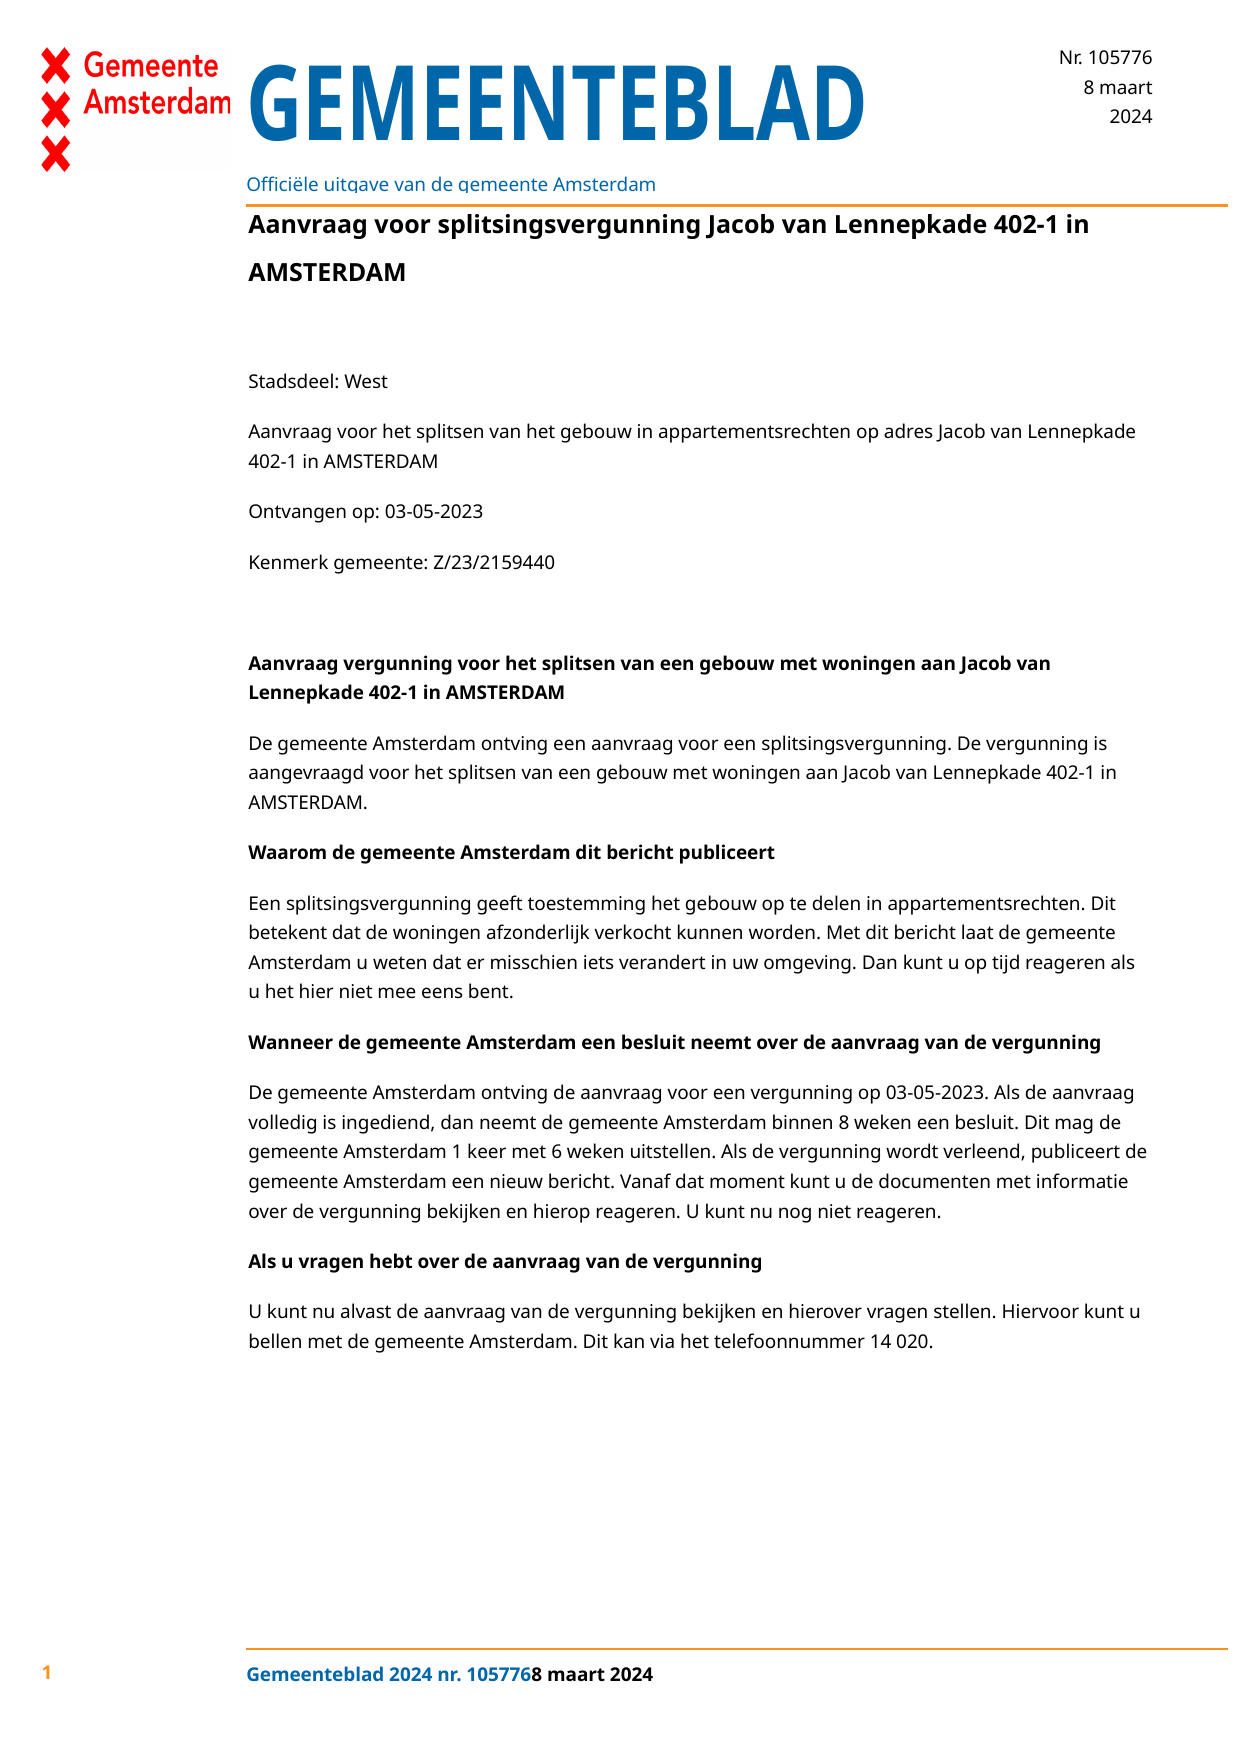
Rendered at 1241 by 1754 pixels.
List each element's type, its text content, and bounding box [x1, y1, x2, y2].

picture [41, 47, 231, 172]
text Als u vragen hebt over de aanvraag van de vergunning [248, 1248, 1152, 1274]
text Kenmerk gemeente: Z/23/2159440 [248, 549, 1152, 575]
text Aanvraag voor splitsingsvergunning Jacob van Lennepkade 402-1 in AMSTERDAM [248, 207, 1152, 288]
text De gemeente Amsterdam ontving een aanvraag voor een splitsingsvergunning. De vergunning is aangevraagd voor het splitsen van een gebouw met woningen aan Jacob van Lennepkade 402-1 in AMSTERDAM. [248, 730, 1152, 815]
text Ontvangen op: 03-05-2023 [248, 499, 1152, 524]
text U kunt nu alvast de aanvraag van de vergunning bekijken en hierover vragen stellen. Hiervoor kunt u bellen met de gemeente Amsterdam. Dit kan via het telefoonnummer 14 020. [248, 1299, 1152, 1354]
text Aanvraag vergunning voor het splitsen van een gebouw met woningen aan Jacob van Lennepkade 402-1 in AMSTERDAM [248, 650, 1152, 705]
text Waarom de gemeente Amsterdam dit bericht publiceert [248, 839, 1152, 865]
text Stadsdeel: West [248, 368, 1152, 394]
text De gemeente Amsterdam ontving de aanvraag voor een vergunning op 03-05-2023. Als de aanvraag volledig is ingediend, dan neemt de gemeente Amsterdam binnen 8 weken een besluit. Dit mag de gemeente Amsterdam 1 keer met 6 weken uitstellen. Als de vergunning wordt verleend, publiceert de gemeente Amsterdam een nieuw bericht. Vanaf dat moment kunt u de documenten met informatie over de vergunning bekijken en hierop reageren. U kunt nu nog niet reageren. [248, 1079, 1152, 1224]
text Een splitsingsvergunning geeft toestemming het gebouw op te delen in appartementsrechten. Dit betekent dat de woningen afzonderlijk verkocht kunnen worden. Met dit bericht laat de gemeente Amsterdam u weten dat er misschien iets verandert in uw omgeving. Dan kunt u op tijd reageren als u het hier niet mee eens bent. [248, 890, 1152, 1004]
text Aanvraag voor het splitsen van het gebouw in appartementsrechten op adres Jacob van Lennepkade 402-1 in AMSTERDAM [248, 419, 1152, 474]
text Wanneer de gemeente Amsterdam een besluit neemt over de aanvraag van de vergunning [248, 1029, 1152, 1055]
